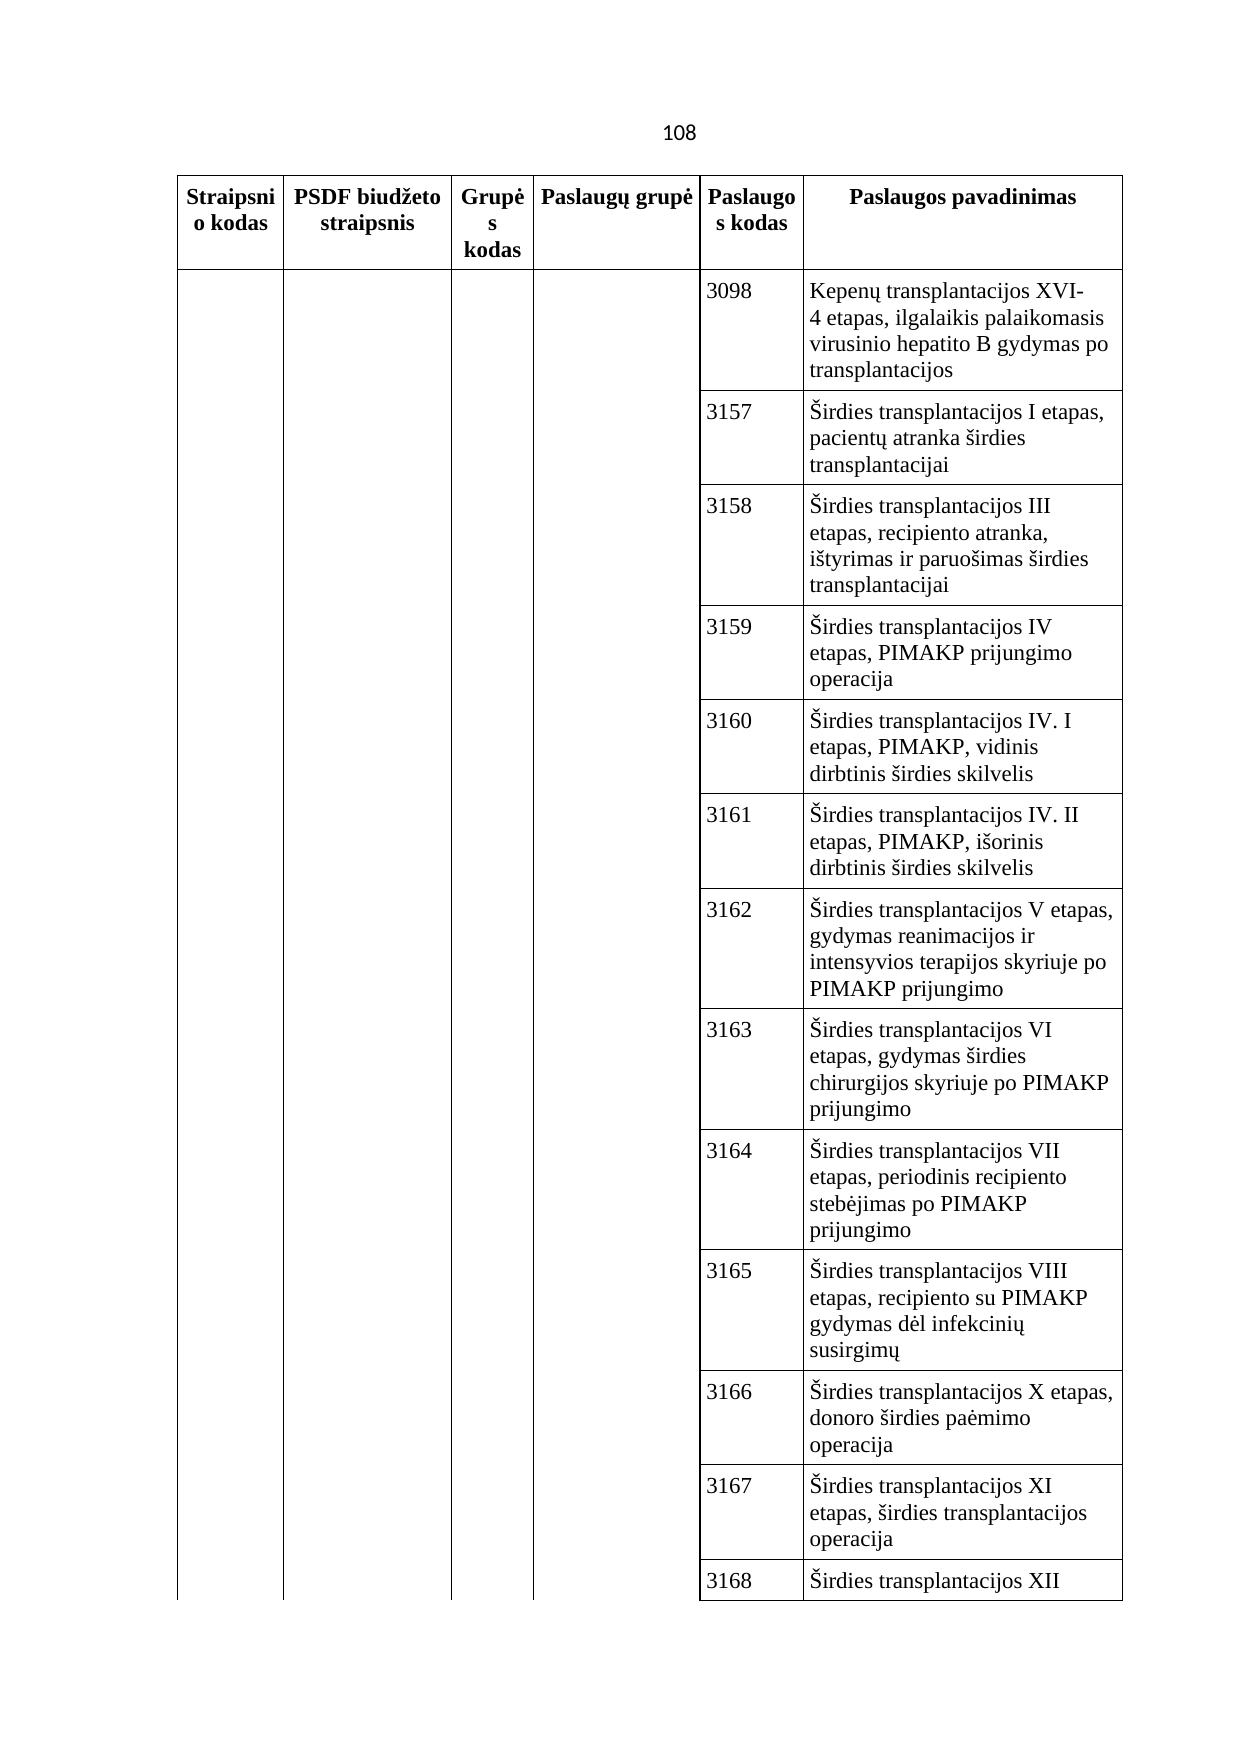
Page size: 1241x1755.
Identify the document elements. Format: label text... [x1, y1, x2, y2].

table_cell [284, 1129, 451, 1249]
table_cell [534, 1559, 699, 1600]
table_cell 3159 [701, 606, 803, 699]
table_cell Kepenų transplantacijos XVI-4 etapas, ilgalaikis palaikomasis virusinio hepatito B gydymas po transplantacijos [804, 270, 1122, 390]
table_header Straipsnio kodas [178, 176, 283, 269]
table_cell [284, 1008, 451, 1129]
table_cell [178, 793, 283, 887]
table_cell Širdies transplantacijos VII etapas, periodinis recipiento stebėjimas po PIMAKP prijungimo [804, 1130, 1122, 1249]
table_cell 3168 [701, 1560, 803, 1600]
table_cell Širdies transplantacijos VIII etapas, recipiento su PIMAKP gydymas dėl infekcinių susirgimų [804, 1250, 1122, 1370]
table_cell [284, 1249, 451, 1370]
table_cell [452, 390, 533, 484]
table_header Paslaugos kodas [701, 176, 803, 269]
table_cell [178, 484, 283, 605]
table_cell [284, 699, 451, 793]
table_cell [178, 390, 283, 484]
table_cell Širdies transplantacijos IV. II etapas, PIMAKP, išorinis dirbtinis širdies skilvelis [804, 794, 1122, 887]
table_header PSDF biudžeto straipsnis [284, 176, 451, 269]
table_cell [452, 1464, 533, 1558]
table_cell [534, 1249, 699, 1370]
table_cell [452, 1370, 533, 1464]
table_cell 3164 [701, 1130, 803, 1249]
table_cell [284, 484, 451, 605]
table_cell [178, 1008, 283, 1129]
table_cell [452, 605, 533, 699]
table_cell Širdies transplantacijos V etapas, gydymas reanimacijos ir intensyvios terapijos skyriuje po PIMAKP prijungimo [804, 889, 1122, 1008]
table_cell [178, 270, 283, 390]
table_cell [178, 699, 283, 793]
table_cell 3163 [701, 1009, 803, 1129]
table_cell [534, 390, 699, 484]
table_header Grupės kodas [452, 176, 533, 269]
table_cell [284, 888, 451, 1008]
table_cell Širdies transplantacijos I etapas, pacientų atranka širdies transplantacijai [804, 391, 1122, 484]
table_header Paslaugos pavadinimas [804, 176, 1122, 269]
table_cell [534, 1008, 699, 1129]
table_cell Širdies transplantacijos III etapas, recipiento atranka, ištyrimas ir paruošimas širdies transplantacijai [804, 485, 1122, 605]
table_cell [178, 605, 283, 699]
table_cell [534, 484, 699, 605]
table_cell [284, 605, 451, 699]
table_header Paslaugų grupė [534, 176, 699, 269]
table_cell [452, 1249, 533, 1370]
table_cell 3162 [701, 889, 803, 1008]
table_cell 3167 [701, 1465, 803, 1558]
table_cell [452, 888, 533, 1008]
table_cell [284, 1370, 451, 1464]
table_cell [534, 793, 699, 887]
table_cell [534, 270, 699, 390]
table_cell [452, 793, 533, 887]
table_cell 3166 [701, 1371, 803, 1464]
table_cell [534, 699, 699, 793]
table_cell Širdies transplantacijos X etapas, donoro širdies paėmimo operacija [804, 1371, 1122, 1464]
table_cell [534, 1370, 699, 1464]
table_cell [178, 1249, 283, 1370]
table_cell 3157 [701, 391, 803, 484]
table_cell Širdies transplantacijos VI etapas, gydymas širdies chirurgijos skyriuje po PIMAKP prijungimo [804, 1009, 1122, 1129]
table_cell [452, 1008, 533, 1129]
table_cell 3098 [701, 270, 803, 390]
table_cell [452, 484, 533, 605]
table_cell 3160 [701, 700, 803, 793]
table_cell Širdies transplantacijos XI etapas, širdies transplantacijos operacija [804, 1465, 1122, 1558]
table_cell [534, 605, 699, 699]
table_cell 3158 [701, 485, 803, 605]
table_cell [178, 1559, 283, 1600]
table_cell [284, 793, 451, 887]
table_cell [534, 1464, 699, 1558]
table_cell 3165 [701, 1250, 803, 1370]
table_cell [284, 1464, 451, 1558]
table_cell [284, 1559, 451, 1600]
table_cell [284, 390, 451, 484]
table_cell [178, 1370, 283, 1464]
table_cell [452, 270, 533, 390]
table_cell Širdies transplantacijos IV. I etapas, PIMAKP, vidinis dirbtinis širdies skilvelis [804, 700, 1122, 793]
table_cell [534, 1129, 699, 1249]
table_cell [452, 1559, 533, 1600]
table_cell Širdies transplantacijos IV etapas, PIMAKP prijungimo operacija [804, 606, 1122, 699]
table_cell [452, 699, 533, 793]
table_cell 3161 [701, 794, 803, 887]
table_cell [284, 270, 451, 390]
table_cell [178, 1464, 283, 1558]
table_cell Širdies transplantacijos XII [804, 1560, 1122, 1600]
table_cell [178, 1129, 283, 1249]
table_cell [178, 888, 283, 1008]
table_cell [452, 1129, 533, 1249]
table_cell [534, 888, 699, 1008]
